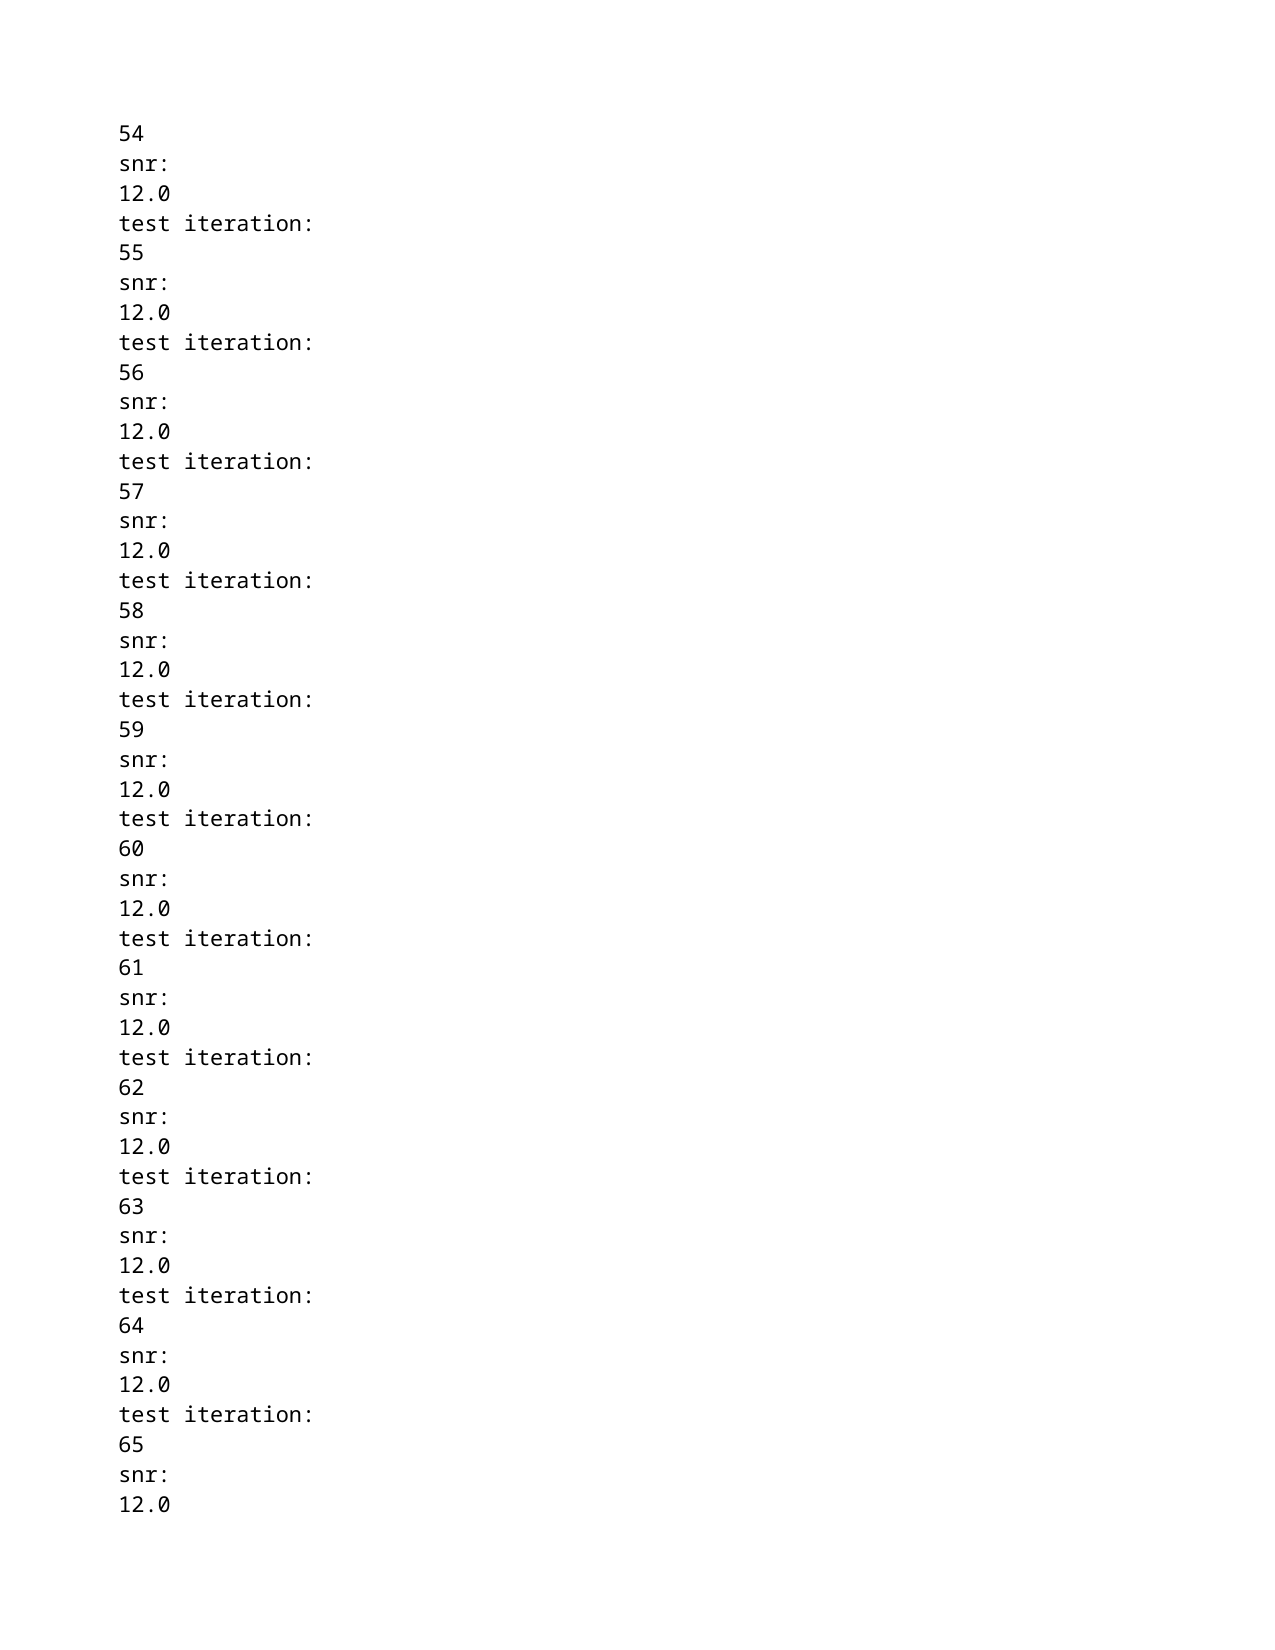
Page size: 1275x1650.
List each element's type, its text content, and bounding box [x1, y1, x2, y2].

text snr: [118, 267, 1157, 297]
text test iteration: [118, 207, 1157, 237]
text 59 [118, 714, 1157, 744]
text 12.0 [118, 535, 1157, 565]
text test iteration: [118, 446, 1157, 476]
text 12.0 [118, 297, 1157, 327]
text 57 [118, 476, 1157, 505]
text 58 [118, 595, 1157, 624]
text 12.0 [118, 1012, 1157, 1042]
text 12.0 [118, 1369, 1157, 1399]
text snr: [118, 624, 1157, 654]
text snr: [118, 863, 1157, 893]
text test iteration: [118, 1042, 1157, 1071]
text 63 [118, 1191, 1157, 1220]
text 12.0 [118, 654, 1157, 684]
text snr: [118, 1101, 1157, 1131]
text snr: [118, 1339, 1157, 1369]
text 56 [118, 356, 1157, 386]
text 12.0 [118, 893, 1157, 922]
text snr: [118, 1220, 1157, 1250]
text test iteration: [118, 922, 1157, 952]
text 60 [118, 833, 1157, 863]
text snr: [118, 1459, 1157, 1488]
text 54 [118, 118, 1157, 148]
text test iteration: [118, 327, 1157, 356]
text test iteration: [118, 684, 1157, 714]
text snr: [118, 744, 1157, 773]
text 61 [118, 952, 1157, 982]
text test iteration: [118, 803, 1157, 833]
text 12.0 [118, 416, 1157, 446]
text test iteration: [118, 565, 1157, 595]
text snr: [118, 982, 1157, 1012]
text test iteration: [118, 1161, 1157, 1191]
text snr: [118, 505, 1157, 535]
text 55 [118, 237, 1157, 267]
text test iteration: [118, 1280, 1157, 1310]
text 62 [118, 1071, 1157, 1101]
text 12.0 [118, 773, 1157, 803]
text 64 [118, 1310, 1157, 1339]
text 12.0 [118, 178, 1157, 207]
text snr: [118, 386, 1157, 416]
text 65 [118, 1429, 1157, 1459]
text snr: [118, 148, 1157, 178]
text 12.0 [118, 1250, 1157, 1280]
text 12.0 [118, 1488, 1157, 1518]
text 12.0 [118, 1131, 1157, 1161]
text test iteration: [118, 1399, 1157, 1429]
